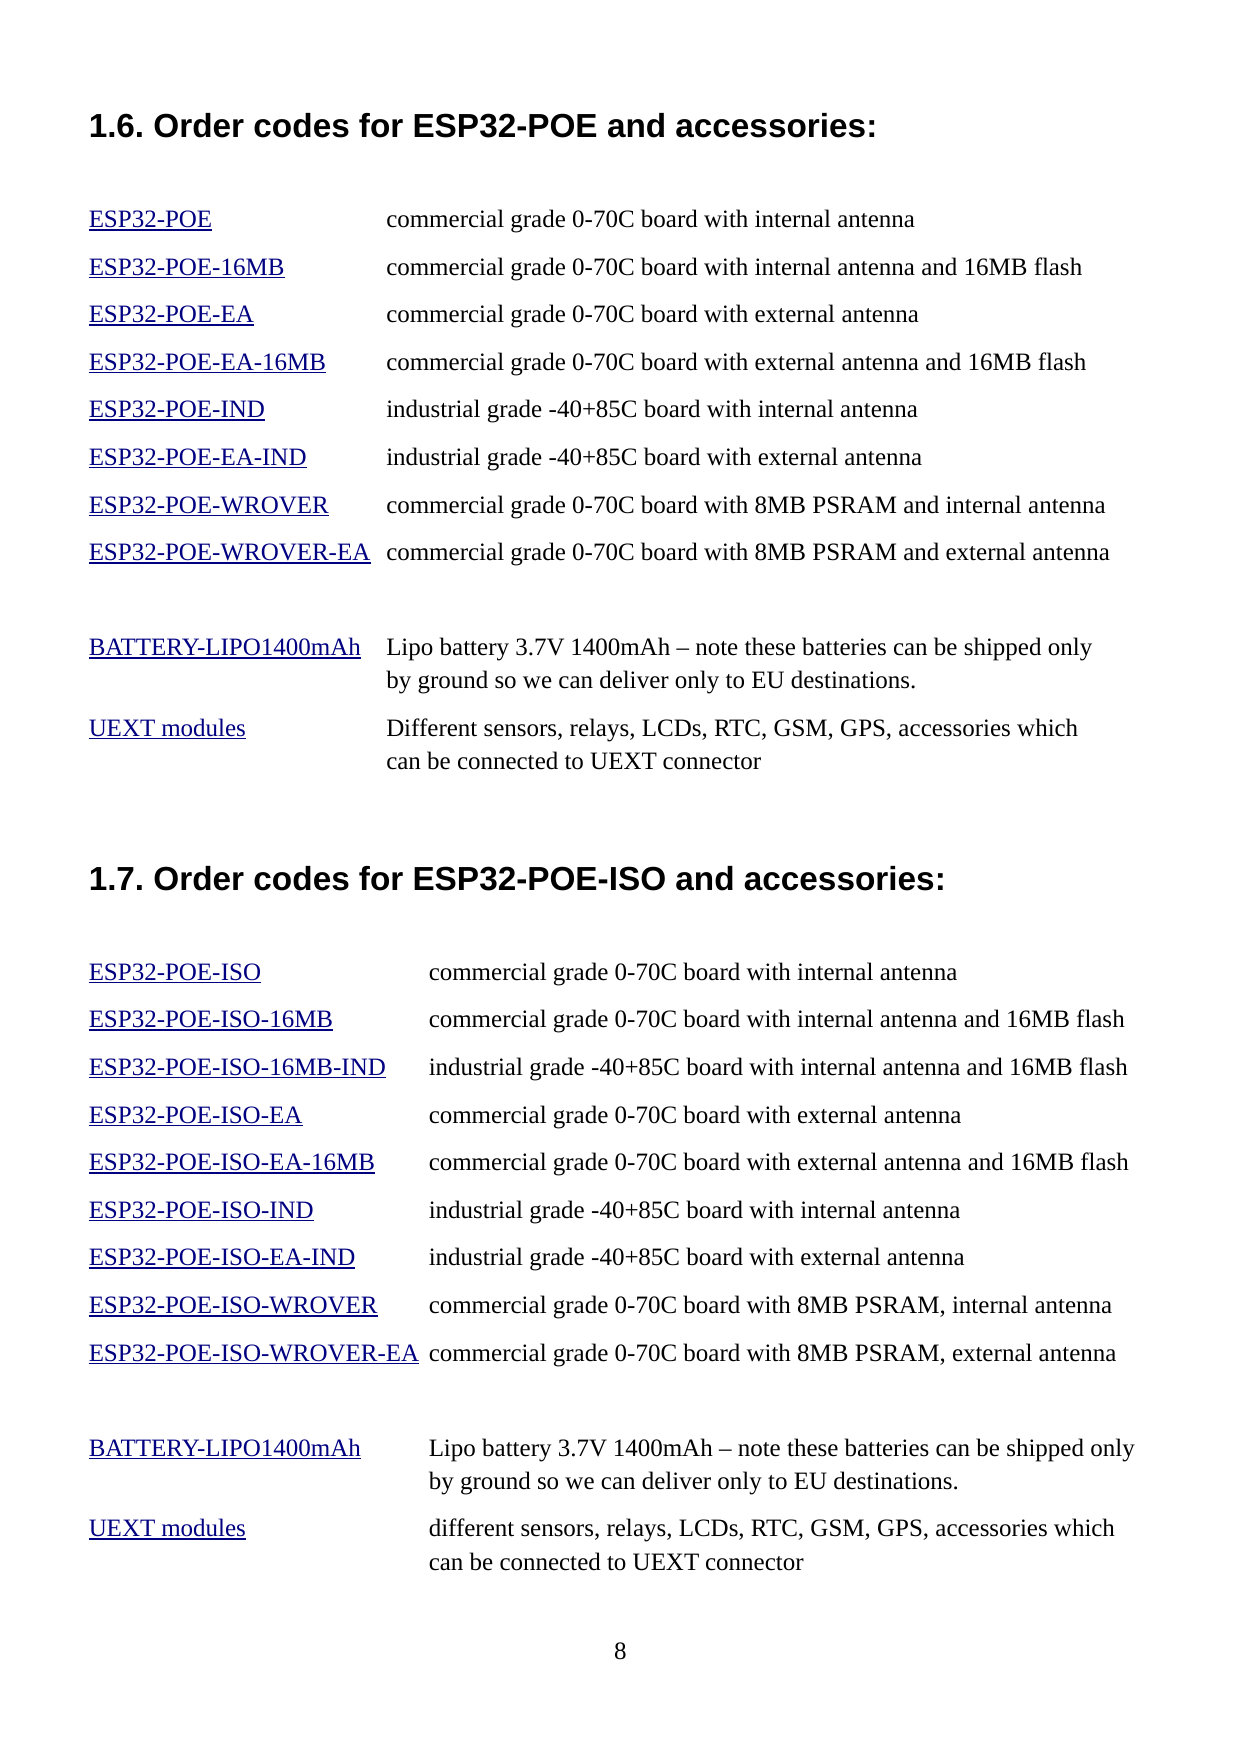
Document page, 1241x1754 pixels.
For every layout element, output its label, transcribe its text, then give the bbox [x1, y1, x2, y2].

text ESP32-POE-IND industrial grade -40+85C board with internal antenna [88, 394, 1152, 423]
text ESP32-POE-EA commercial grade 0-70C board with external antenna [88, 299, 1152, 328]
text ESP32-POE-ISO-16MB-IND industrial grade -40+85C board with internal antenna and 16MB flash [88, 1052, 1152, 1081]
text ESP32-POE-ISO-IND industrial grade -40+85C board with internal antenna [88, 1195, 1152, 1224]
text ESP32-POE-ISO-WROVER-EA commercial grade 0-70C board with 8MB PSRAM, external antenna [88, 1338, 1152, 1366]
subtitle 1.6. Order codes for ESP32-POE and accessories: [88, 106, 1152, 145]
text ESP32-POE-ISO-EA commercial grade 0-70C board with external antenna [88, 1100, 1152, 1128]
text ESP32-POE-WROVER commercial grade 0-70C board with 8MB PSRAM and internal antenna [88, 490, 1152, 518]
text UEXT modules different sensors, relays, LCDs, RTC, GSM, GPS, accessories which can be connected to UEXT connector [88, 1513, 1152, 1575]
text BATTERY-LIPO1400mAh Lipo battery 3.7V 1400mAh – note these batteries can be shipped only by ground so we can deliver only to EU destinations. [88, 1433, 1152, 1495]
text ESP32-POE-ISO commercial grade 0-70C board with internal antenna [88, 957, 1152, 986]
text BATTERY-LIPO1400mAh Lipo battery 3.7V 1400mAh – note these batteries can be shipped only by ground so we can deliver only to EU destinations. [88, 632, 1152, 694]
text UEXT modules Different sensors, relays, LCDs, RTC, GSM, GPS, accessories which can be connected to UEXT connector [88, 713, 1152, 775]
text ESP32-POE-16MB commercial grade 0-70C board with internal antenna and 16MB flash [88, 252, 1152, 280]
text ESP32-POE-ISO-EA-IND industrial grade -40+85C board with external antenna [88, 1242, 1152, 1271]
text ESP32-POE-ISO-WROVER commercial grade 0-70C board with 8MB PSRAM, internal antenna [88, 1290, 1152, 1319]
text ESP32-POE commercial grade 0-70C board with internal antenna [88, 204, 1152, 233]
text ESP32-POE-ISO-16MB commercial grade 0-70C board with internal antenna and 16MB flash [88, 1004, 1152, 1033]
subtitle 1.7. Order codes for ESP32-POE-ISO and accessories: [88, 859, 1152, 897]
text ESP32-POE-EA-16MB commercial grade 0-70C board with external antenna and 16MB flash [88, 347, 1152, 376]
text ESP32-POE-EA-IND industrial grade -40+85C board with external antenna [88, 442, 1152, 471]
text ESP32-POE-ISO-EA-16MB commercial grade 0-70C board with external antenna and 16MB flash [88, 1147, 1152, 1176]
text ESP32-POE-WROVER-EA commercial grade 0-70C board with 8MB PSRAM and external antenna [88, 537, 1152, 566]
